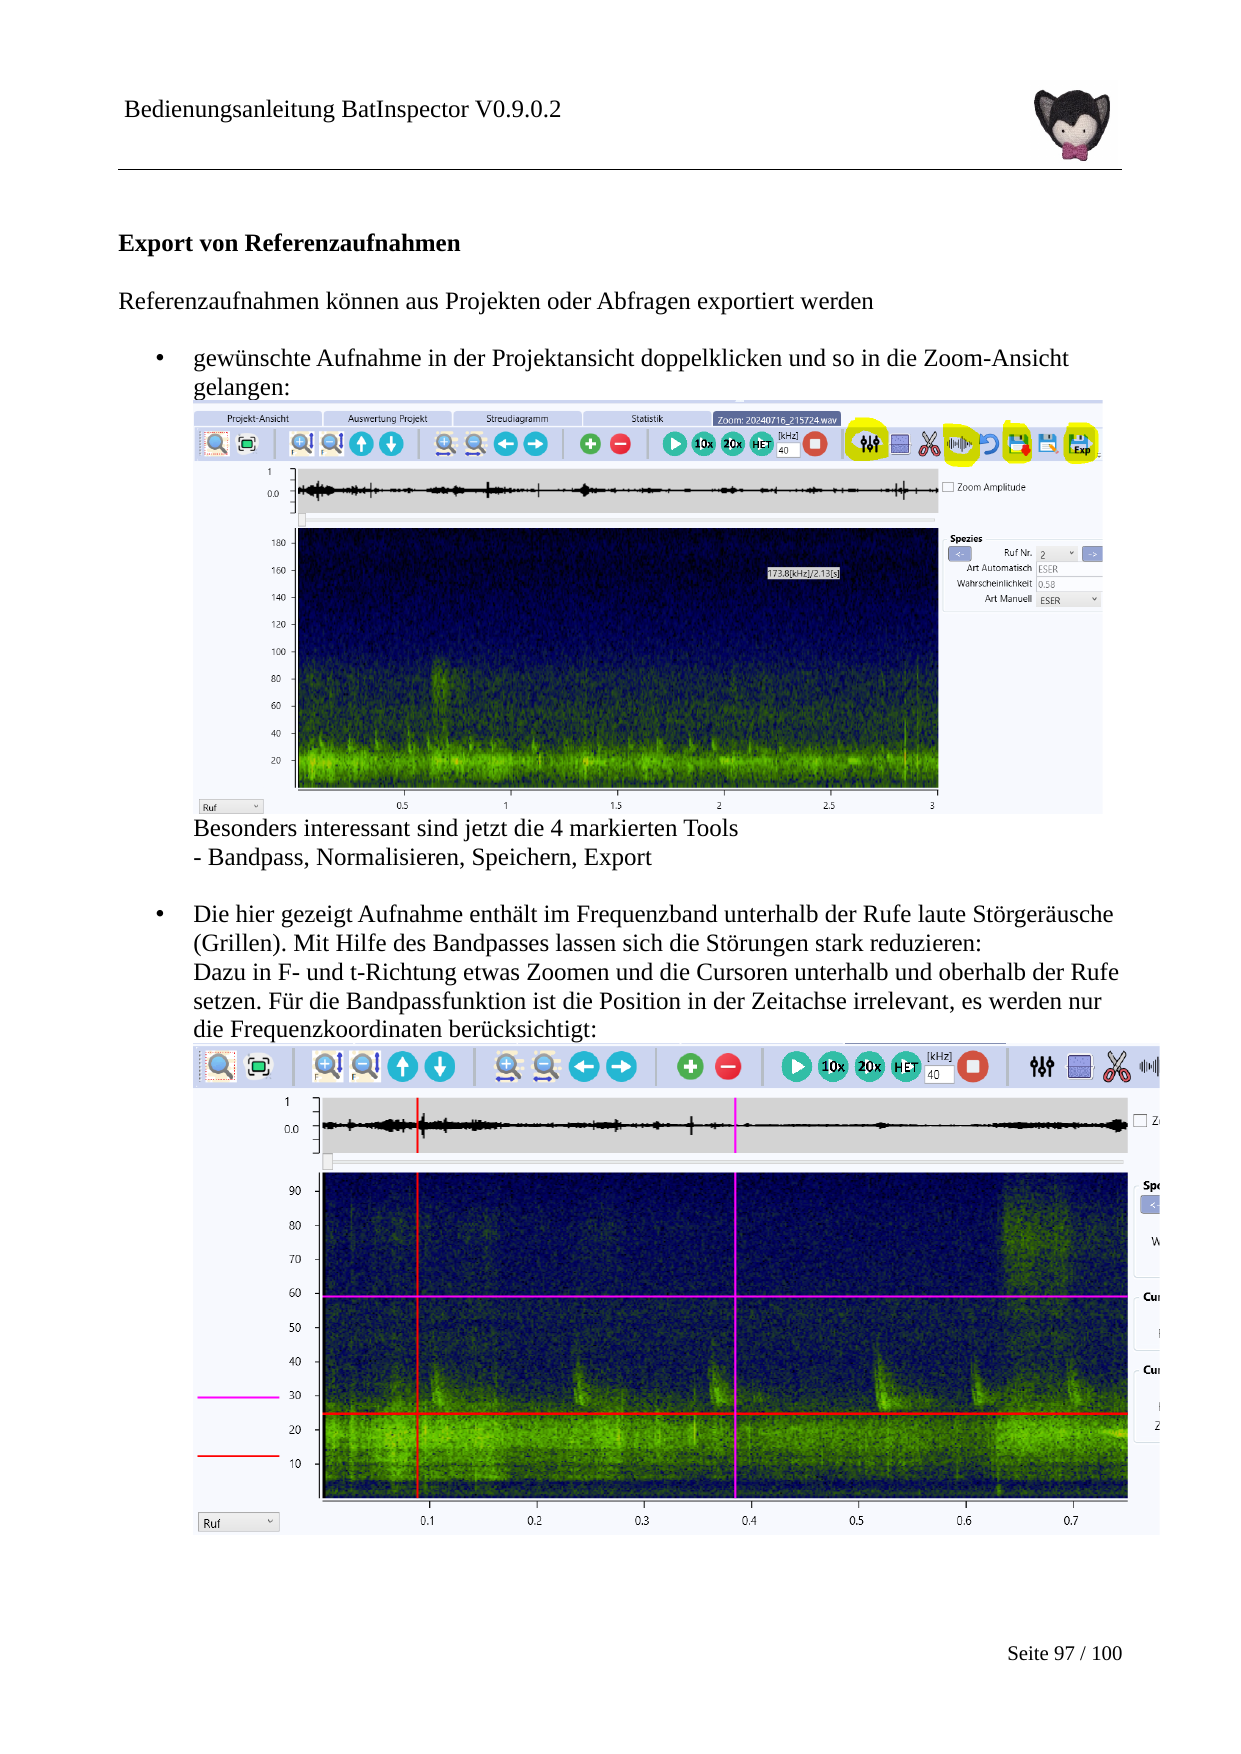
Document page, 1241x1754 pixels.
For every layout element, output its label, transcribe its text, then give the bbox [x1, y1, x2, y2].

picture [1030, 80, 1119, 169]
list Die hier gezeigt Aufnahme enthält im Frequenzband unterhalb der Rufe laute Störgeräusche (Grillen). Mit Hilfe des Bandpasses lassen sich die Störungen stark reduzieren: Dazu in F- und t-Richtung etwas Zoomen und die Cursoren unterhalb und oberhalb der Rufe setzen. Für die Bandpassfunktion ist die Position in der Zeitachse irrelevant, es werden nur die Frequenzkoordinaten berücksichtigt: [156, 899, 1122, 1043]
text Export von Referenzaufnahmen [118, 228, 1122, 257]
list gewünschte Aufnahme in der Projektansicht doppelklicken und so in die Zoom-Ansicht gelangen: Besonders interessant sind jetzt die 4 markierten Tools - Bandpass, Normalisieren, Speichern, Export [156, 343, 1122, 899]
picture [193, 1043, 1160, 1535]
text Referenzaufnahmen können aus Projekten oder Abfragen exportiert werden [118, 286, 1122, 314]
picture [193, 400, 1103, 814]
